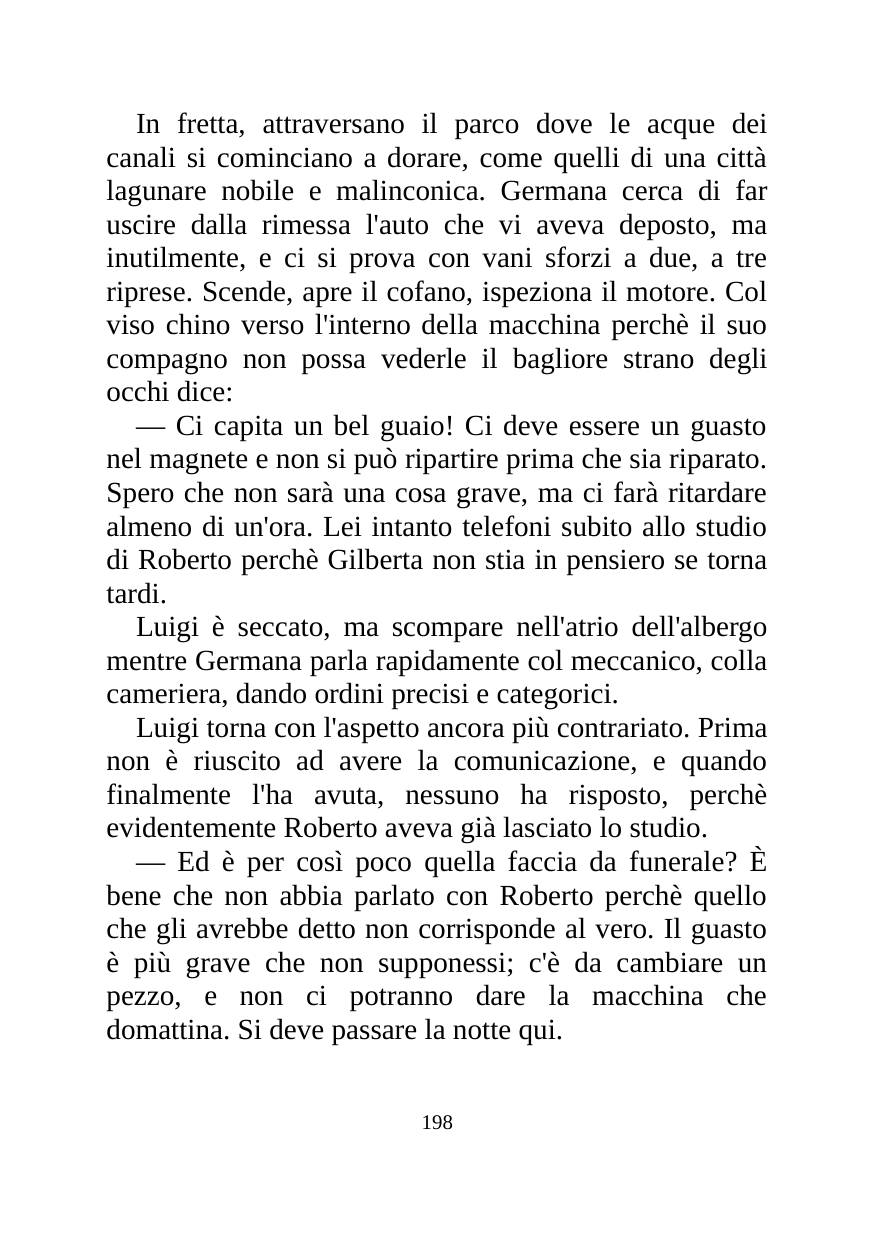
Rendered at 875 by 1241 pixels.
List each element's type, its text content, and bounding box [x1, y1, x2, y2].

text Luigi è seccato, ma scompare nell'atrio dell'albergo mentre Germana parla rapidamente col meccanico, colla cameriera, dando ordini precisi e categorici. [106, 609, 768, 710]
text Luigi torna con l'aspetto ancora più contrariato. Prima non è riuscito ad avere la comunicazione, e quando finalmente l'ha avuta, nessuno ha risposto, perchè evidentemente Roberto aveva già lasciato lo studio. [106, 710, 768, 844]
text — Ci capita un bel guaio! Ci deve essere un guasto nel magnete e non si può ripartire prima che sia riparato. Spero che non sarà una cosa grave, ma ci farà ritardare almeno di un'ora. Lei intanto telefoni subito allo studio di Roberto perchè Gilberta non stia in pensiero se torna tardi. [106, 408, 768, 609]
text — Ed è per così poco quella faccia da funerale? È bene che non abbia parlato con Roberto perchè quello che gli avrebbe detto non corrisponde al vero. Il guasto è più grave che non supponessi; c'è da cambiare un pezzo, e non ci potranno dare la macchina che domattina. Si deve passare la notte qui. [106, 844, 768, 1045]
text In fretta, attraversano il parco dove le acque dei canali si cominciano a dorare, come quelli di una città lagunare nobile e malinconica. Germana cerca di far uscire dalla rimessa l'auto che vi aveva deposto, ma inutilmente, e ci si prova con vani sforzi a due, a tre riprese. Scende, apre il cofano, ispeziona il motore. Col viso chino verso l'interno della macchina perchè il suo compagno non possa vederle il bagliore strano degli occhi dice: [106, 106, 768, 408]
